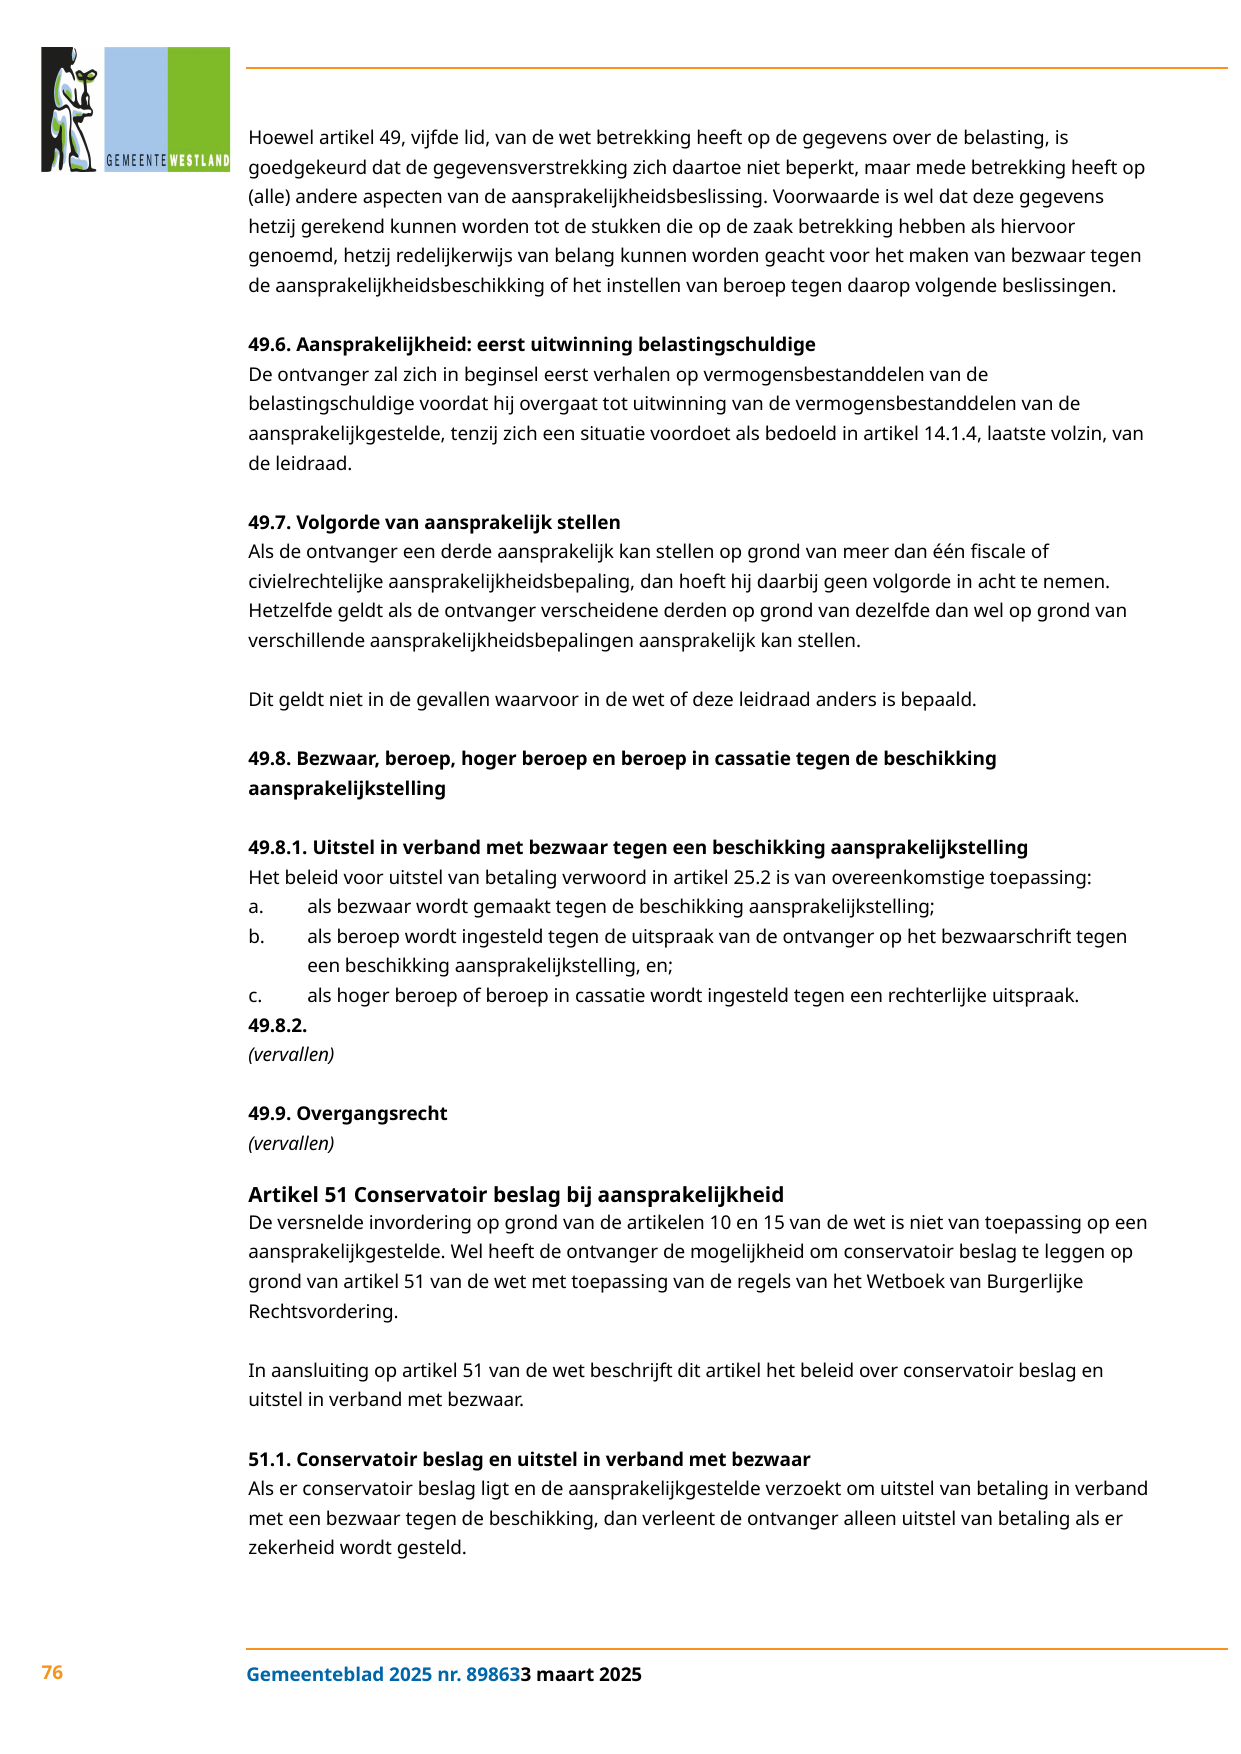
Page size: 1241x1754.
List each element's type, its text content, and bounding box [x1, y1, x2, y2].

text De versnelde invordering op grond van de artikelen 10 en 15 van de wet is niet van toepassing op een aansprakelijkgestelde. Wel heeft de ontvanger de mogelijkheid om conservatoir beslag te leggen op grond van artikel 51 van de wet met toepassing van de regels van het Wetboek van Burgerlijke Rechtsvordering. [248, 1209, 1152, 1323]
text 49.8.1. Uitstel in verband met bezwaar tegen een beschikking aansprakelijkstelling [248, 834, 1152, 860]
picture [41, 47, 231, 172]
text (vervallen) [248, 1041, 1152, 1067]
text 49.8.2. [248, 1012, 1152, 1038]
text (vervallen) [248, 1130, 1152, 1156]
text Dit geldt niet in de gevallen waarvoor in de wet of deze leidraad anders is bepaald. [248, 686, 1152, 712]
text In aansluiting op artikel 51 van de wet beschrijft dit artikel het beleid over conservatoir beslag en uitstel in verband met bezwaar. [248, 1357, 1152, 1412]
text Hoewel artikel 49, vijfde lid, van de wet betrekking heeft op de gegevens over de belasting, is goedgekeurd dat de gegevensverstrekking zich daartoe niet beperkt, maar mede betrekking heeft op (alle) andere aspecten van de aansprakelijkheidsbeslissing. Voorwaarde is wel dat deze gegevens hetzij gerekend kunnen worden tot de stukken die op de zaak betrekking hebben als hiervoor genoemd, hetzij redelijkerwijs van belang kunnen worden geacht voor het maken van bezwaar tegen de aansprakelijkheidsbeschikking of het instellen van beroep tegen daarop volgende beslissingen. [248, 124, 1152, 298]
text Als er conservatoir beslag ligt en de aansprakelijkgestelde verzoekt om uitstel van betaling in verband met een bezwaar tegen de beschikking, dan verleent de ontvanger alleen uitstel van betaling als er zekerheid wordt gesteld. [248, 1475, 1152, 1560]
text Als de ontvanger een derde aansprakelijk kan stellen op grond van meer dan één fiscale of civielrechtelijke aansprakelijkheidsbepaling, dan hoeft hij daarbij geen volgorde in acht te nemen. Hetzelfde geldt als de ontvanger verscheidene derden op grond van dezelfde dan wel op grond van verschillende aansprakelijkheidsbepalingen aansprakelijk kan stellen. [248, 538, 1152, 653]
text De ontvanger zal zich in beginsel eerst verhalen op vermogensbestanddelen van de belastingschuldige voordat hij overgaat tot uitwinning van de vermogensbestanddelen van de aansprakelijkgestelde, tenzij zich een situatie voordoet als bedoeld in artikel 14.1.4, laatste volzin, van de leidraad. [248, 361, 1152, 476]
text Artikel 51 Conservatoir beslag bij aansprakelijkheid [248, 1181, 1152, 1209]
text 51.1. Conservatoir beslag en uitstel in verband met bezwaar [248, 1446, 1152, 1471]
text 49.9. Overgangsrecht [248, 1101, 1152, 1126]
text 49.7. Volgorde van aansprakelijk stellen [248, 509, 1152, 535]
text 49.8. Bezwaar, beroep, hoger beroep en beroep in cassatie tegen de beschikking aansprakelijkstelling [248, 746, 1152, 801]
text 49.6. Aansprakelijkheid: eerst uitwinning belastingschuldige [248, 331, 1152, 357]
list als beroep wordt ingesteld tegen de uitspraak van de ontvanger op het bezwaarschrift tegen een beschikking aansprakelijkstelling, en; [248, 923, 1152, 978]
list als bezwaar wordt gemaakt tegen de beschikking aansprakelijkstelling; [248, 893, 1152, 919]
list als hoger beroep of beroep in cassatie wordt ingesteld tegen een rechterlijke uitspraak. [248, 982, 1152, 1008]
text Het beleid voor uitstel van betaling verwoord in artikel 25.2 is van overeenkomstige toepassing: [248, 864, 1152, 890]
